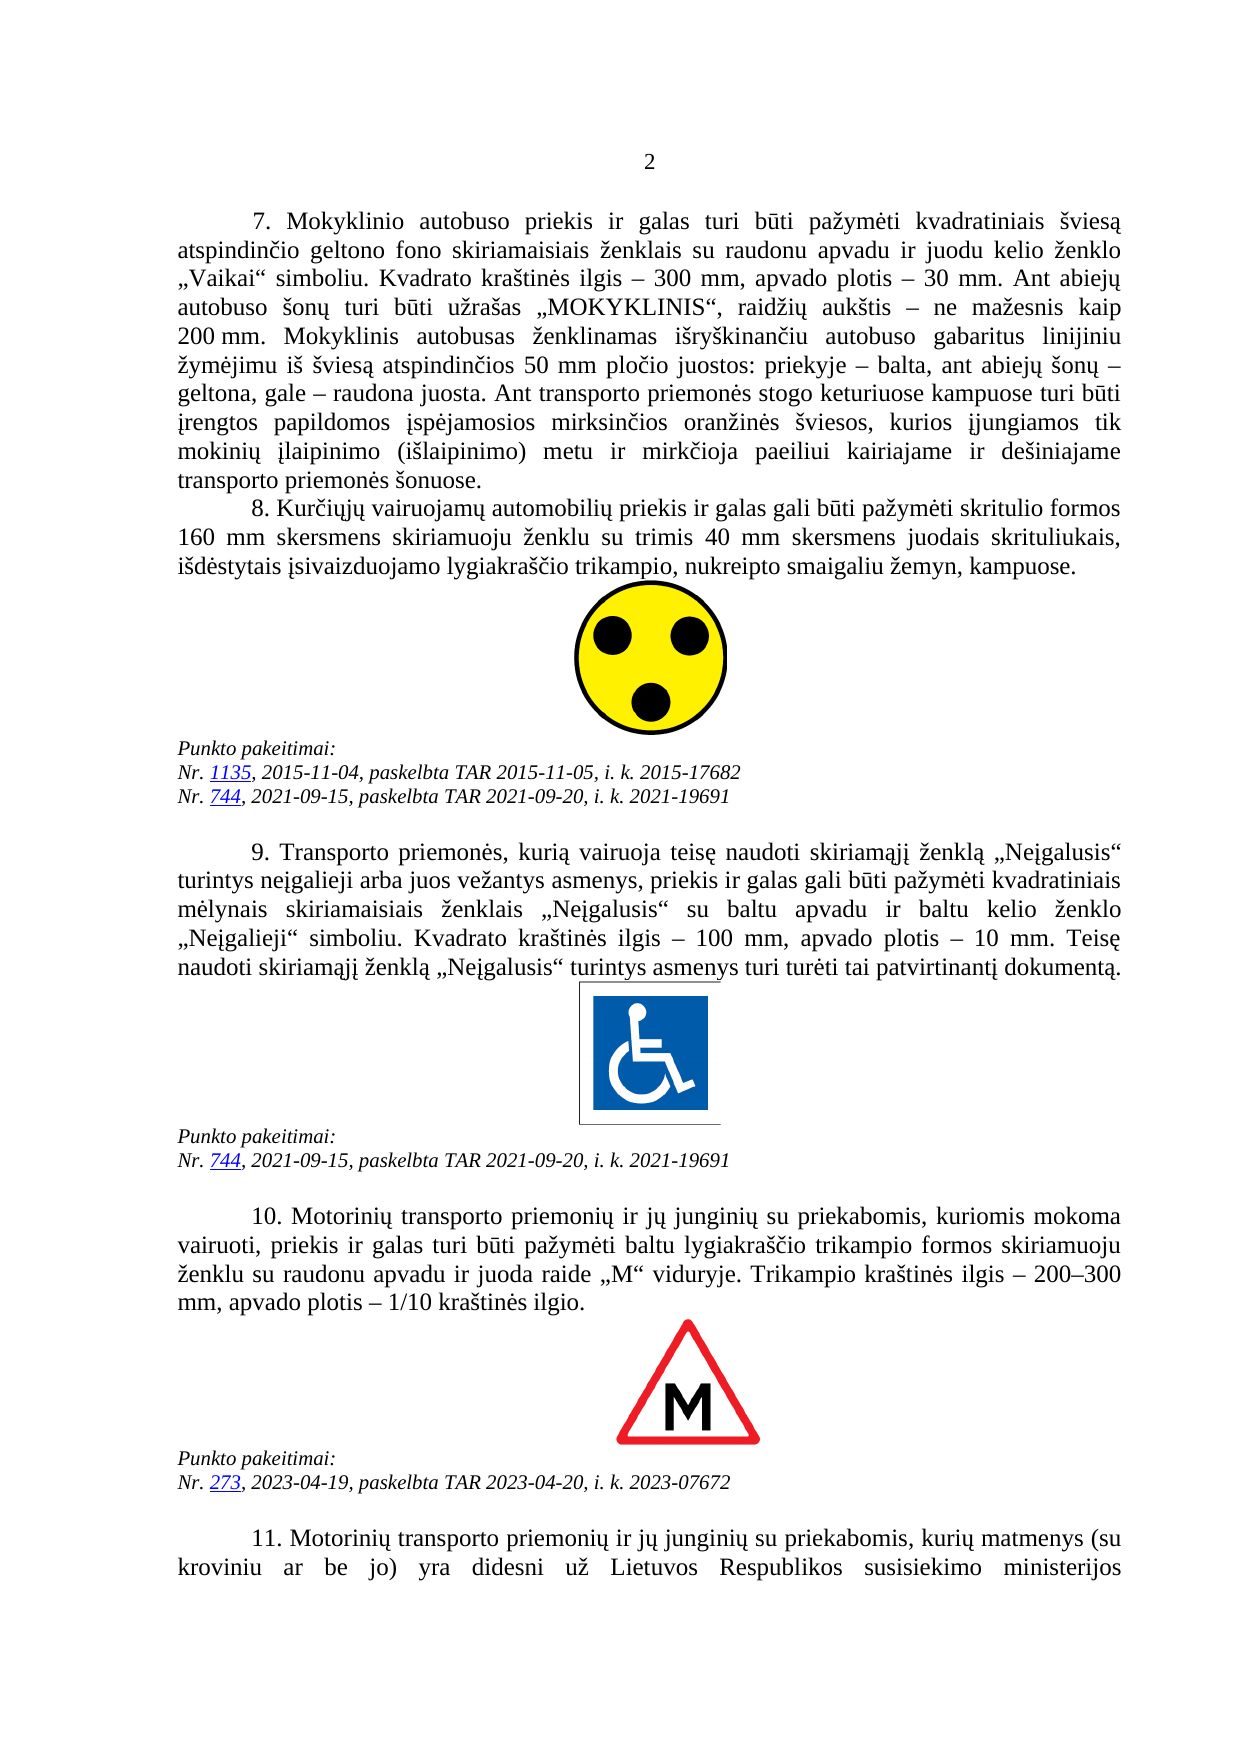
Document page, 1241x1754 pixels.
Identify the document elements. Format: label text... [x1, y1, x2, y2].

text Punkto pakeitimai: [177, 1124, 1122, 1148]
text 8. Kurčiųjų vairuojamų automobilių priekis ir galas gali būti pažymėti skritulio formos 160 mm skersmens skiriamuoju ženklu su trimis 40 mm skersmens juodais skrituliukais, išdėstytais įsivaizduojamo lygiakraščio trikampio, nukreipto smaigaliu žemyn, kampuose. [177, 493, 1122, 580]
text Nr. 1135, 2015-11-04, paskelbta TAR 2015-11-05, i. k. 2015-17682 [177, 760, 1122, 784]
text 11. Motorinių transporto priemonių ir jų junginių su priekabomis, kurių matmenys (su kroviniu ar be jo) yra didesni už Lietuvos Respublikos susisiekimo ministerijos [177, 1523, 1122, 1580]
text 9. Transporto priemonės, kurią vairuoja teisę naudoti skiriamąjį ženklą „Neįgalusis“ turintys neįgalieji arba juos vežantys asmenys, priekis ir galas gali būti pažymėti kvadratiniais mėlynais skiriamaisiais ženklais „Neįgalusis“ su baltu apvadu ir baltu kelio ženklo „Neįgalieji“ simboliu. Kvadrato kraštinės ilgis – 100 mm, apvado plotis – 10 mm. Teisę naudoti skiriamąjį ženklą „Neįgalusis“ turintys asmenys turi turėti tai patvirtinantį dokumentą. [177, 837, 1122, 981]
text 10. Motorinių transporto priemonių ir jų junginių su priekabomis, kuriomis mokoma vairuoti, priekis ir galas turi būti pažymėti baltu lygiakraščio trikampio formos skiriamuoju ženklu su raudonu apvadu ir juoda raide „M“ viduryje. Trikampio kraštinės ilgis – 200–300 mm, apvado plotis – 1/10 kraštinės ilgio. [177, 1201, 1122, 1316]
text Nr. 744, 2021-09-15, paskelbta TAR 2021-09-20, i. k. 2021-19691 [177, 784, 1122, 808]
text Nr. 273, 2023-04-19, paskelbta TAR 2023-04-20, i. k. 2023-07672 [177, 1470, 1122, 1494]
text Punkto pakeitimai: [177, 736, 1122, 760]
text Nr. 744, 2021-09-15, paskelbta TAR 2021-09-20, i. k. 2021-19691 [177, 1148, 1122, 1172]
text 7. Mokyklinio autobuso priekis ir galas turi būti pažymėti kvadratiniais šviesą atspindinčio geltono fono skiriamaisiais ženklais su raudonu apvadu ir juodu kelio ženklo „Vaikai“ simboliu. Kvadrato kraštinės ilgis – 300 mm, apvado plotis – 30 mm. Ant abiejų autobuso šonų turi būti užrašas „MOKYKLINIS“, raidžių aukštis – ne mažesnis kaip 200 mm. Mokyklinis autobusas ženklinamas išryškinančiu autobuso gabaritus linijiniu žymėjimu iš šviesą atspindinčios 50 mm pločio juostos: priekyje – balta, ant abiejų šonų – geltona, gale – raudona juosta. Ant transporto priemonės stogo keturiuose kampuose turi būti įrengtos papildomos įspėjamosios mirksinčios oranžinės šviesos, kurios įjungiamos tik mokinių įlaipinimo (išlaipinimo) metu ir mirkčioja paeiliui kairiajame ir dešiniajame transporto priemonės šonuose. [177, 206, 1122, 493]
text Punkto pakeitimai: [177, 1446, 1122, 1470]
